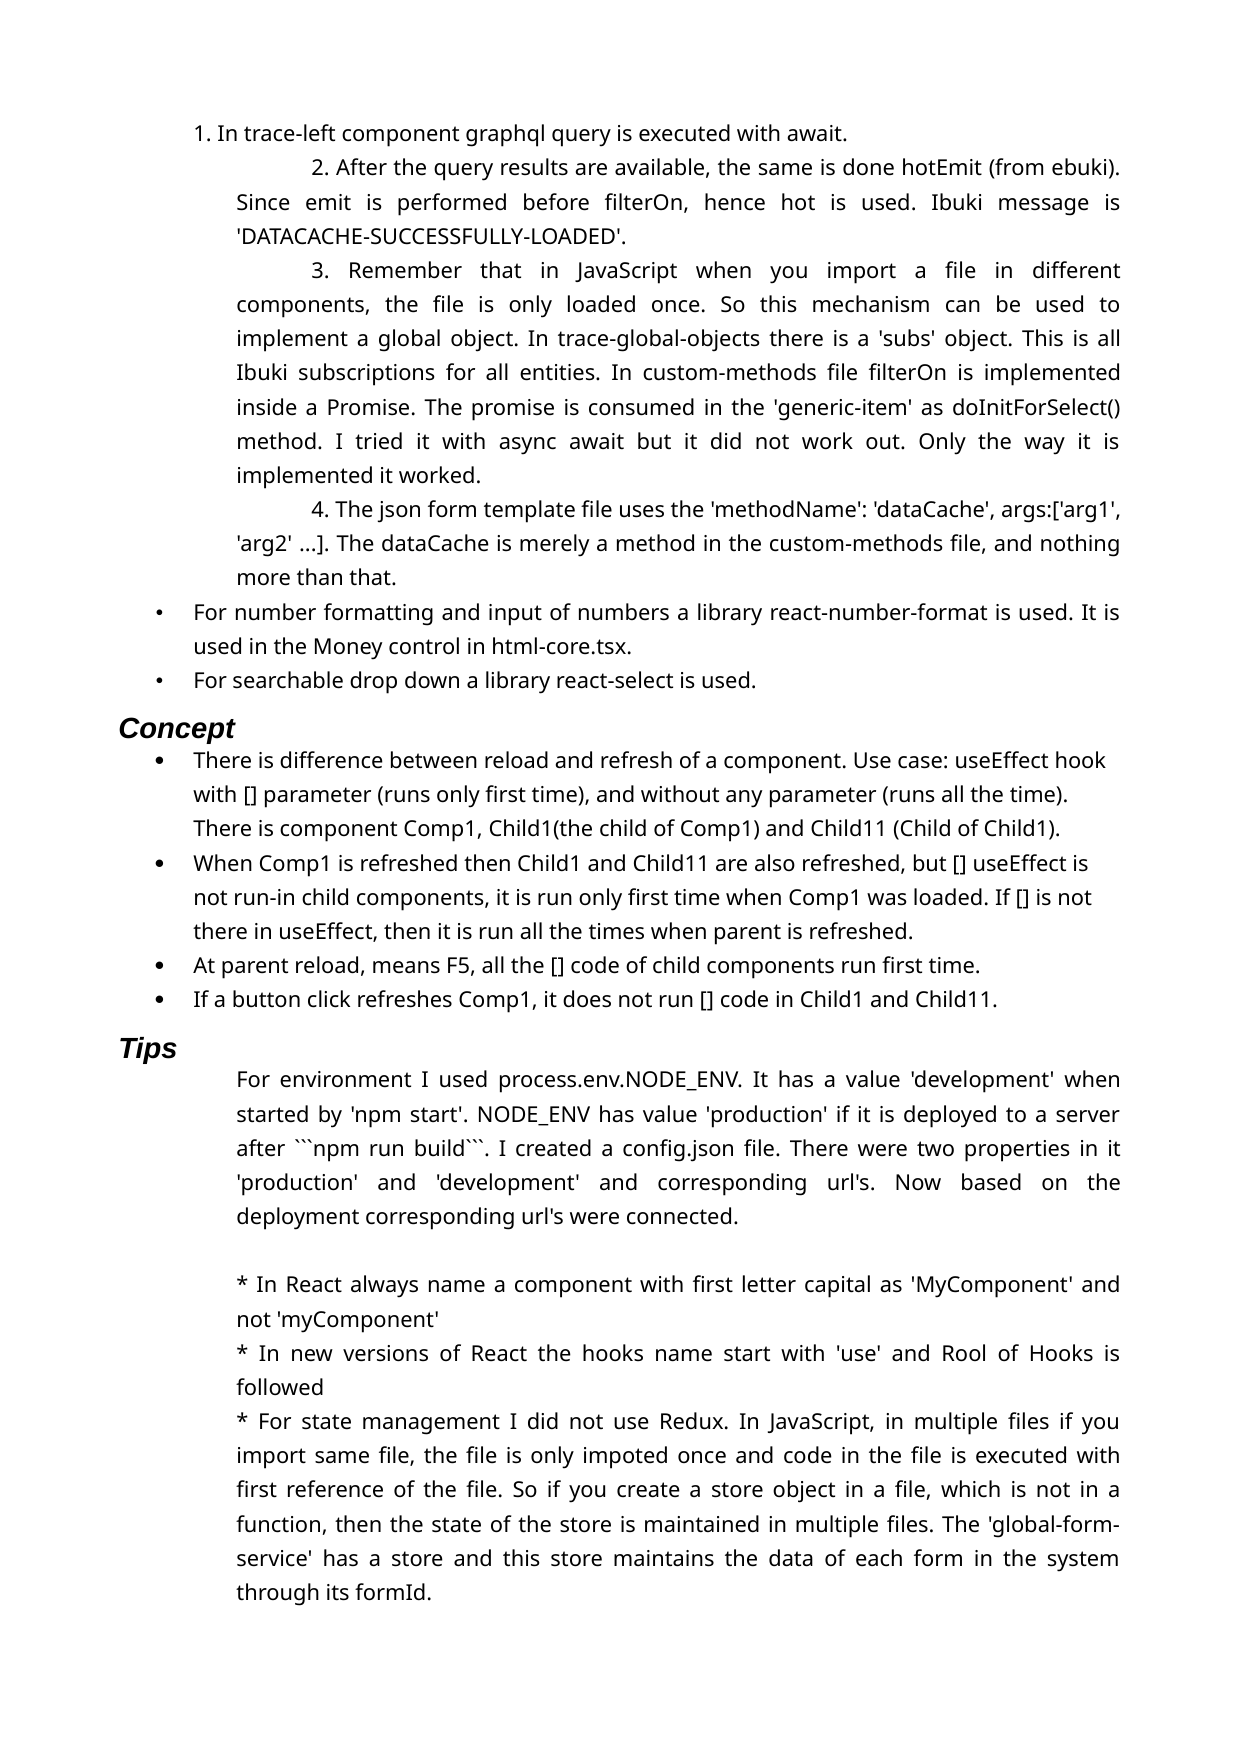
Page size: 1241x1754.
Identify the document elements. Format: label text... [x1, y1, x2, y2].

text 2. After the query results are available, the same is done hotEmit (from ebuki). Since emit is performed before filterOn, hence hot is used. Ibuki message is 'DATACACHE-SUCCESSFULLY-LOADED'. [236, 152, 1122, 250]
list For number formatting and input of numbers a library react-number-format is used. It is used in the Money control in html-core.tsx. [156, 596, 1122, 660]
list At parent reload, means F5, all the [] code of child components run first time. [156, 950, 1122, 980]
list If a button click refreshes Comp1, it does not run [] code in Child1 and Child11. [156, 984, 1122, 1014]
text * For state management I did not use Redux. In JavaScript, in multiple files if you import same file, the file is only impoted once and code in the file is executed with first reference of the file. So if you create a store object in a file, which is not in a function, then the state of the store is maintained in multiple files. The 'global-form-service' has a store and this store maintains the data of each form in the system through its formId. [236, 1406, 1122, 1607]
text 3. Remember that in JavaScript when you import a file in different components, the file is only loaded once. So this mechanism can be used to implement a global object. In trace-global-objects there is a 'subs' object. This is all Ibuki subscriptions for all entities. In custom-methods file filterOn is implemented inside a Promise. The promise is consumed in the 'generic-item' as doInitForSelect() method. I tried it with async await but it did not work out. Only the way it is implemented it worked. [236, 255, 1122, 489]
text For environment I used process.env.NODE_ENV. It has a value 'development' when started by 'npm start'. NODE_ENV has value 'production' if it is deployed to a server after ```npm run build```. I created a config.json file. There were two properties in it 'production' and 'development' and corresponding url's. Now based on the deployment corresponding url's were connected. [236, 1064, 1122, 1231]
list For searchable drop down a library react-select is used. [156, 665, 1122, 694]
text * In React always name a component with first letter capital as 'MyComponent' and not 'myComponent' [236, 1269, 1122, 1333]
text 4. The json form template file uses the 'methodName': 'dataCache', args:['arg1', 'arg2' ...]. The dataCache is merely a method in the custom-methods file, and nothing more than that. [236, 494, 1122, 592]
subtitle Tips [118, 1031, 1122, 1064]
list When Comp1 is refreshed then Child1 and Child11 are also refreshed, but [] useEffect is not run-in child components, it is run only first time when Comp1 was loaded. If [] is not there in useEffect, then it is run all the times when parent is refreshed. [156, 847, 1122, 946]
subtitle Concept [118, 711, 1122, 745]
list There is difference between reload and refresh of a component. Use case: useEffect hook with [] parameter (runs only first time), and without any parameter (runs all the time). There is component Comp1, Child1(the child of Comp1) and Child11 (Child of Child1). [156, 745, 1122, 843]
text * In new versions of React the hooks name start with 'use' and Rool of Hooks is followed [236, 1338, 1122, 1402]
text 1. In trace-left component graphql query is executed with await. [118, 118, 1122, 148]
